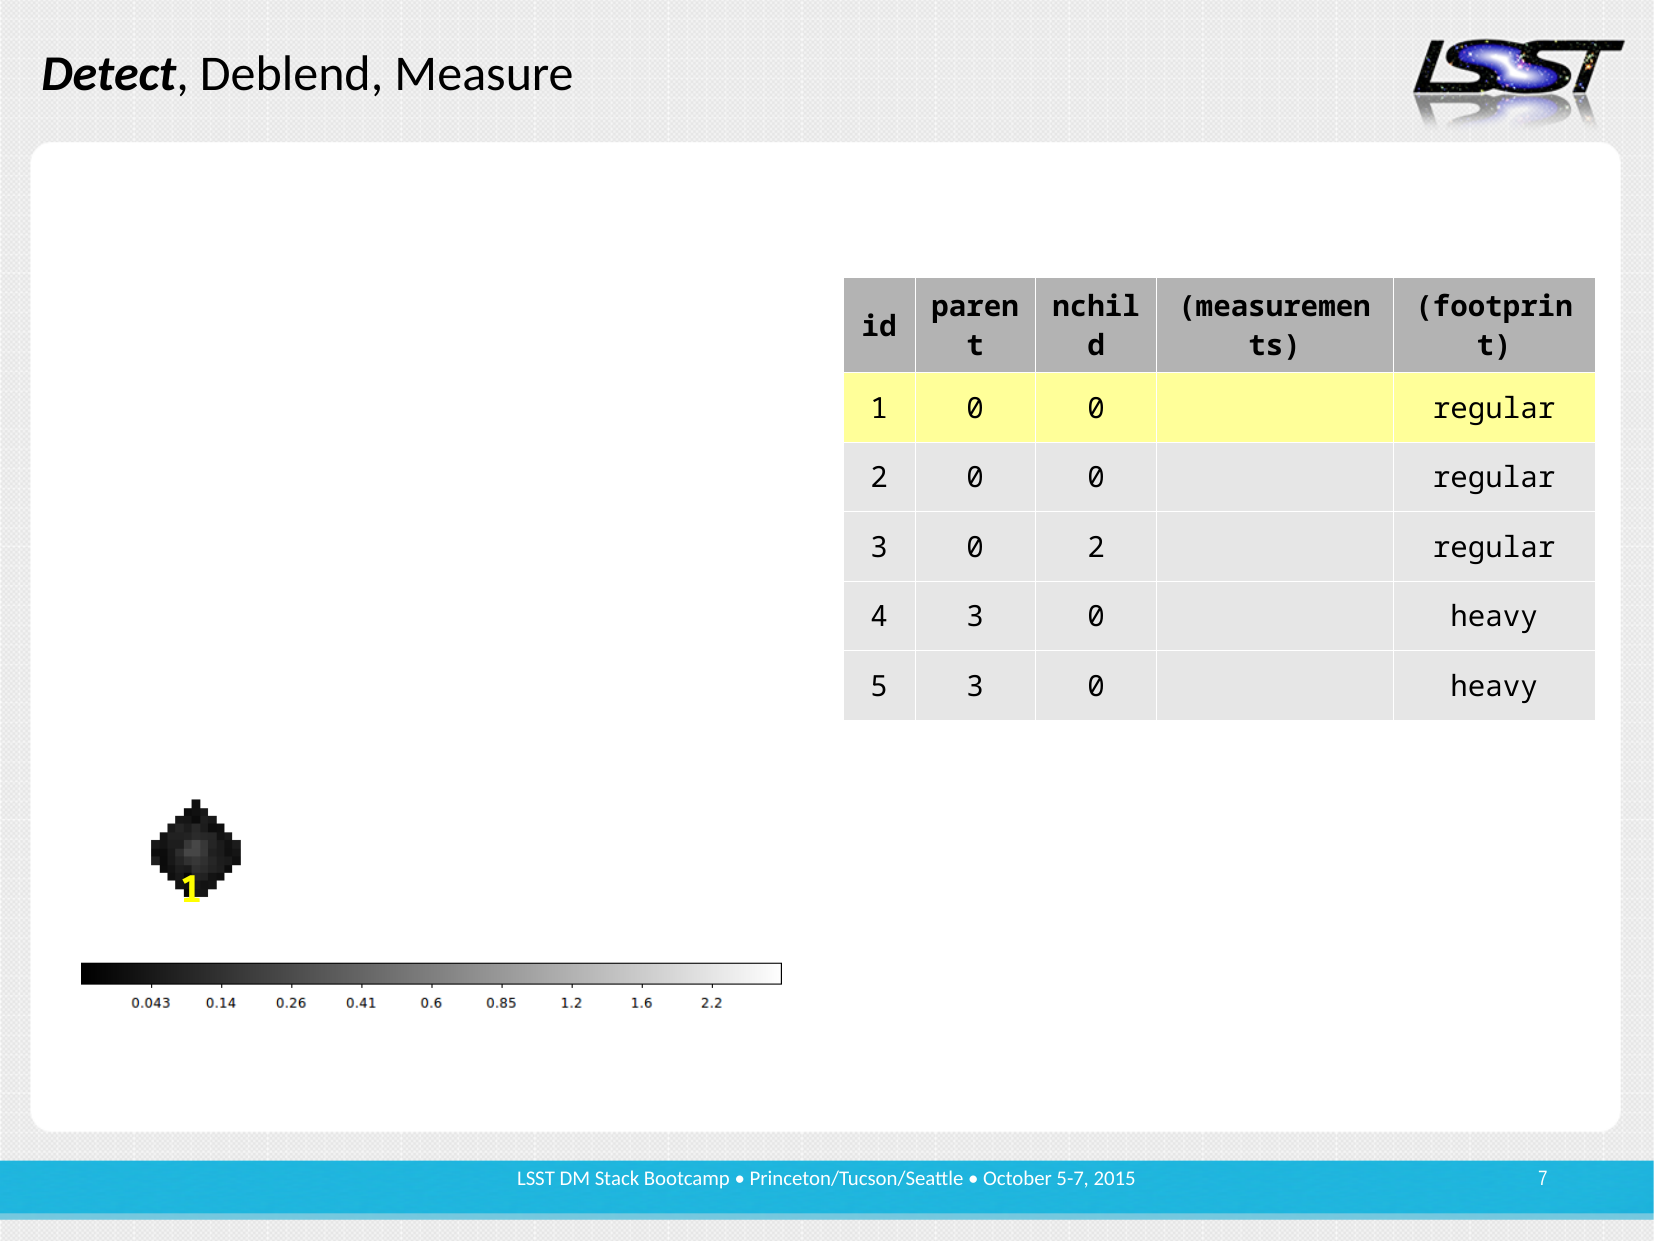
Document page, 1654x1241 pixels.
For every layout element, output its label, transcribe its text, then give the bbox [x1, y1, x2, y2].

table_cell 2 [1036, 512, 1156, 581]
table_cell regular [1394, 373, 1595, 442]
table_cell 5 [844, 651, 915, 720]
table_cell 1 [844, 373, 915, 442]
table_cell 0 [1036, 651, 1156, 720]
table_cell 0 [916, 373, 1035, 442]
table_header id [844, 278, 915, 372]
title Detect, Deblend, Measure [41, 27, 1161, 129]
table_cell 0 [916, 443, 1035, 511]
table_cell regular [1394, 443, 1595, 511]
table_header parent [916, 278, 1035, 372]
table_cell [1157, 443, 1393, 511]
table_cell 4 [844, 582, 915, 650]
table_cell [1157, 512, 1393, 581]
table_cell 0 [1036, 443, 1156, 511]
table_cell 0 [916, 512, 1035, 581]
table_cell heavy [1394, 651, 1595, 720]
table_header (footprint) [1394, 278, 1595, 372]
table_cell 0 [1036, 582, 1156, 650]
table_cell [1157, 582, 1393, 650]
text_box 1 [165, 855, 214, 908]
table_header nchild [1036, 278, 1156, 372]
table_cell [1157, 651, 1393, 720]
picture [0, 0, 1654, 1241]
table_cell heavy [1394, 582, 1595, 650]
table_cell regular [1394, 512, 1595, 581]
table_cell 3 [916, 651, 1035, 720]
table_cell 2 [844, 443, 915, 511]
table_cell 0 [1036, 373, 1156, 442]
table_cell 3 [844, 512, 915, 581]
table_cell 3 [916, 582, 1035, 650]
table_cell [1157, 373, 1393, 442]
table_header (measurements) [1157, 278, 1393, 372]
